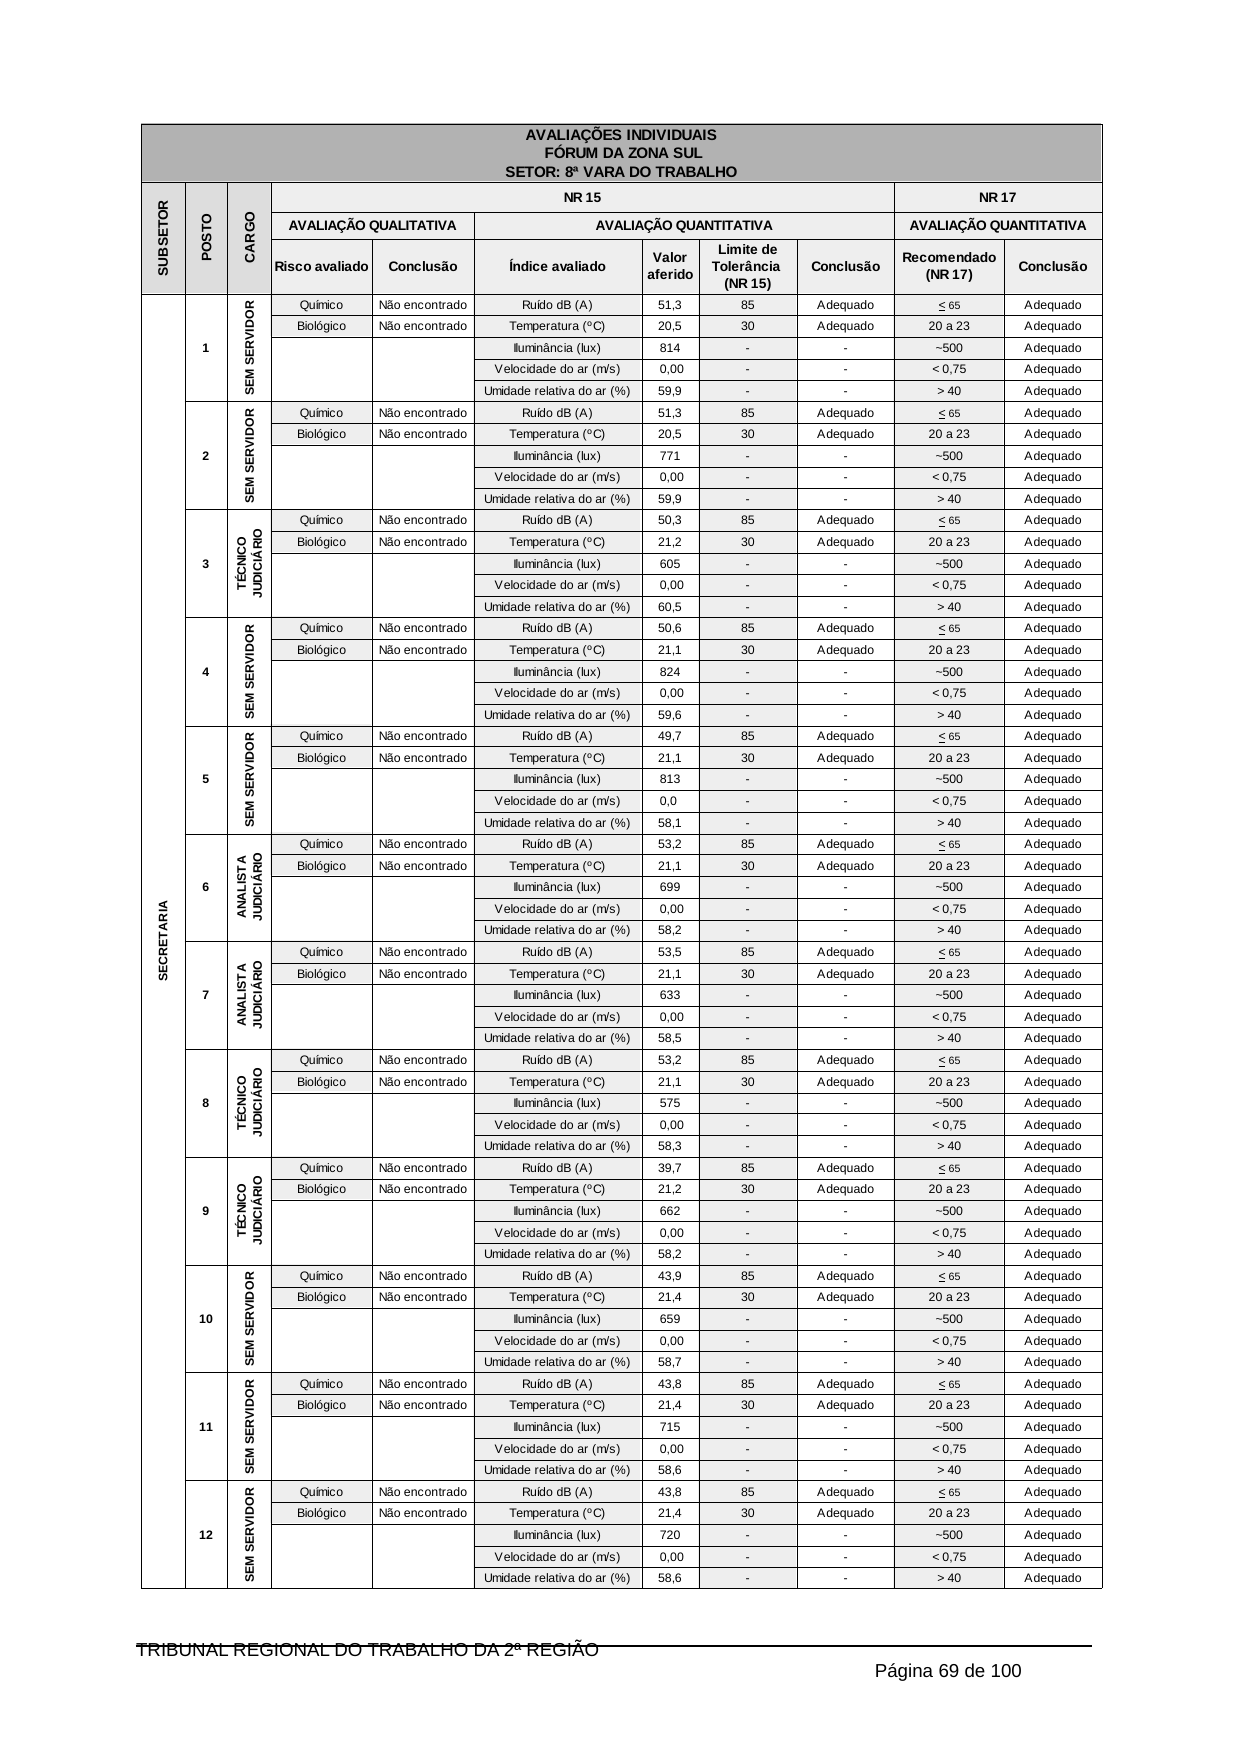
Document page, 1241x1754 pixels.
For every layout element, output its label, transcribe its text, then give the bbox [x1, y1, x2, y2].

text H [136, 75, 1104, 94]
